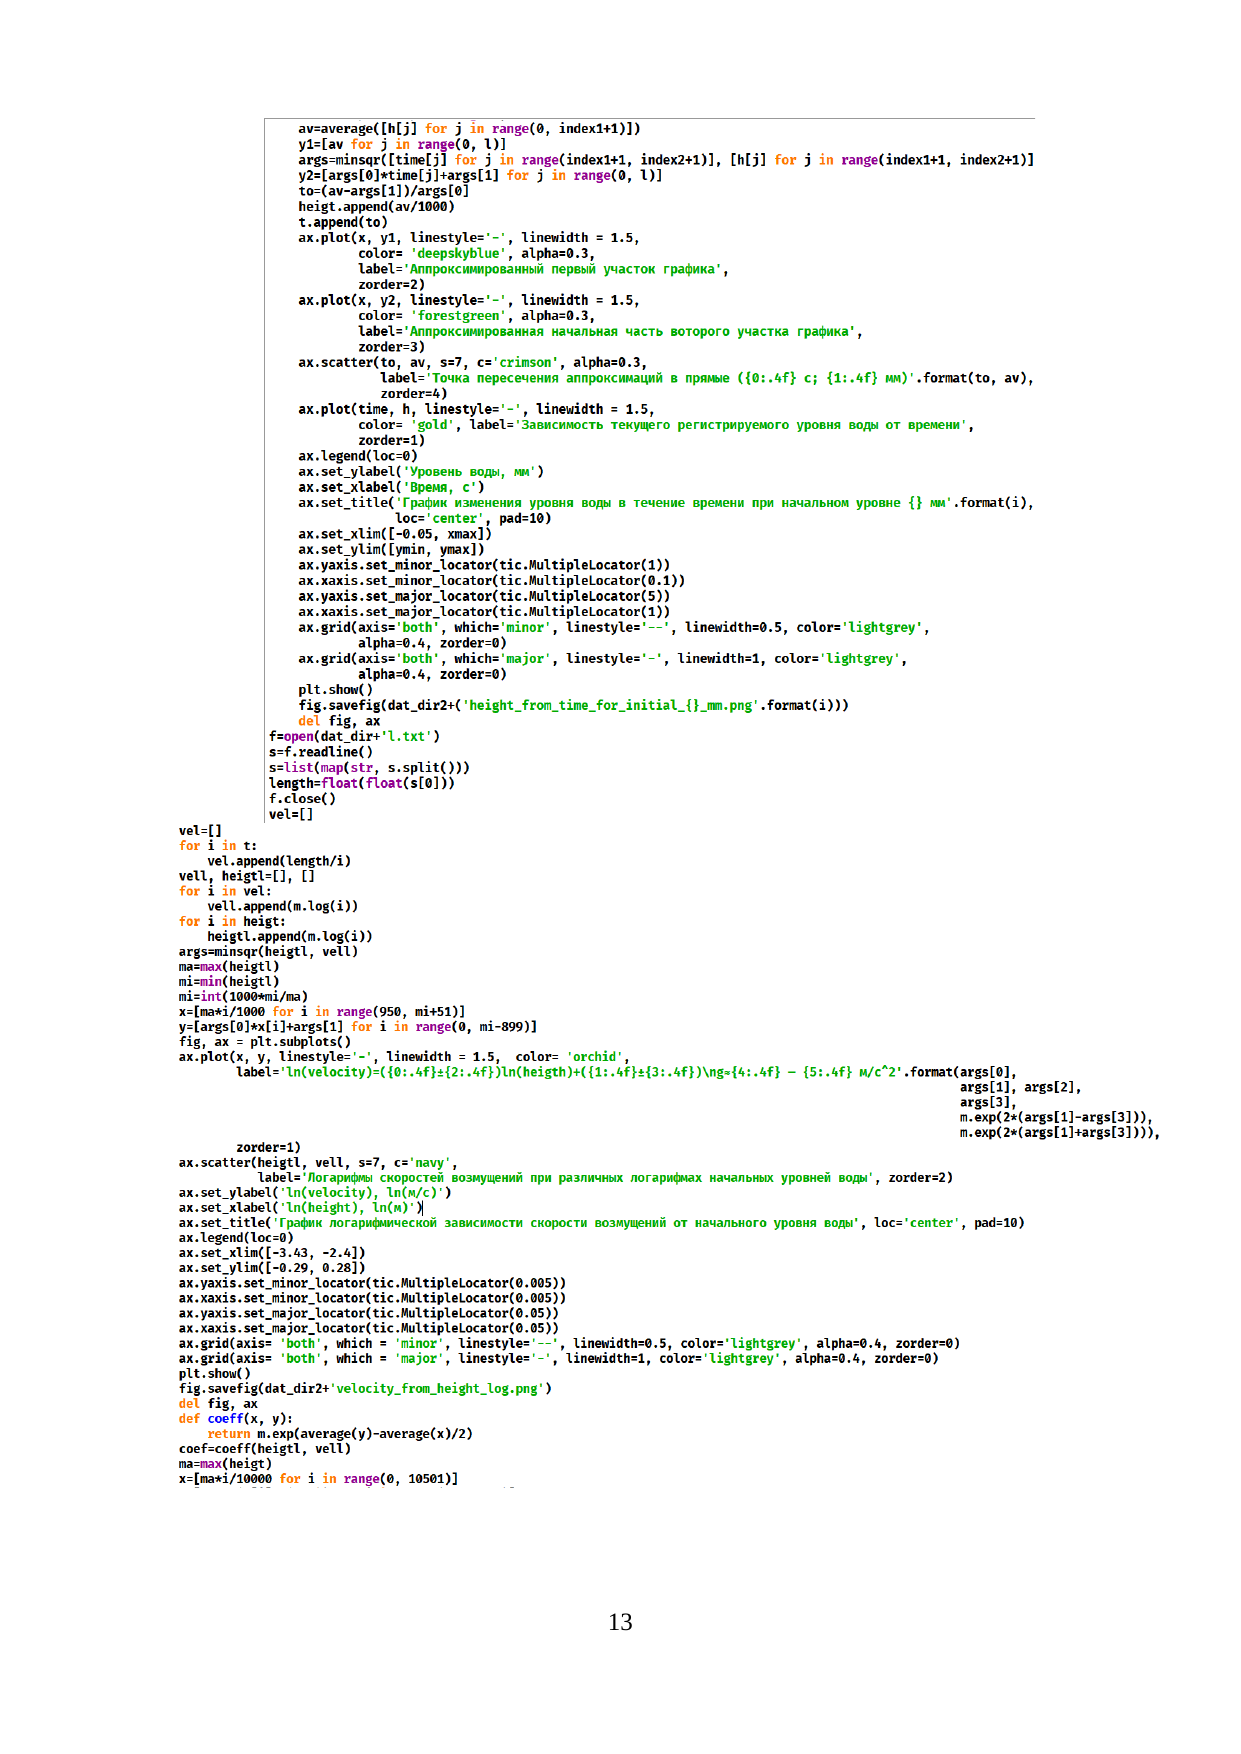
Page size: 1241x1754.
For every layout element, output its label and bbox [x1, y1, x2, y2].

picture [177, 118, 1161, 1488]
